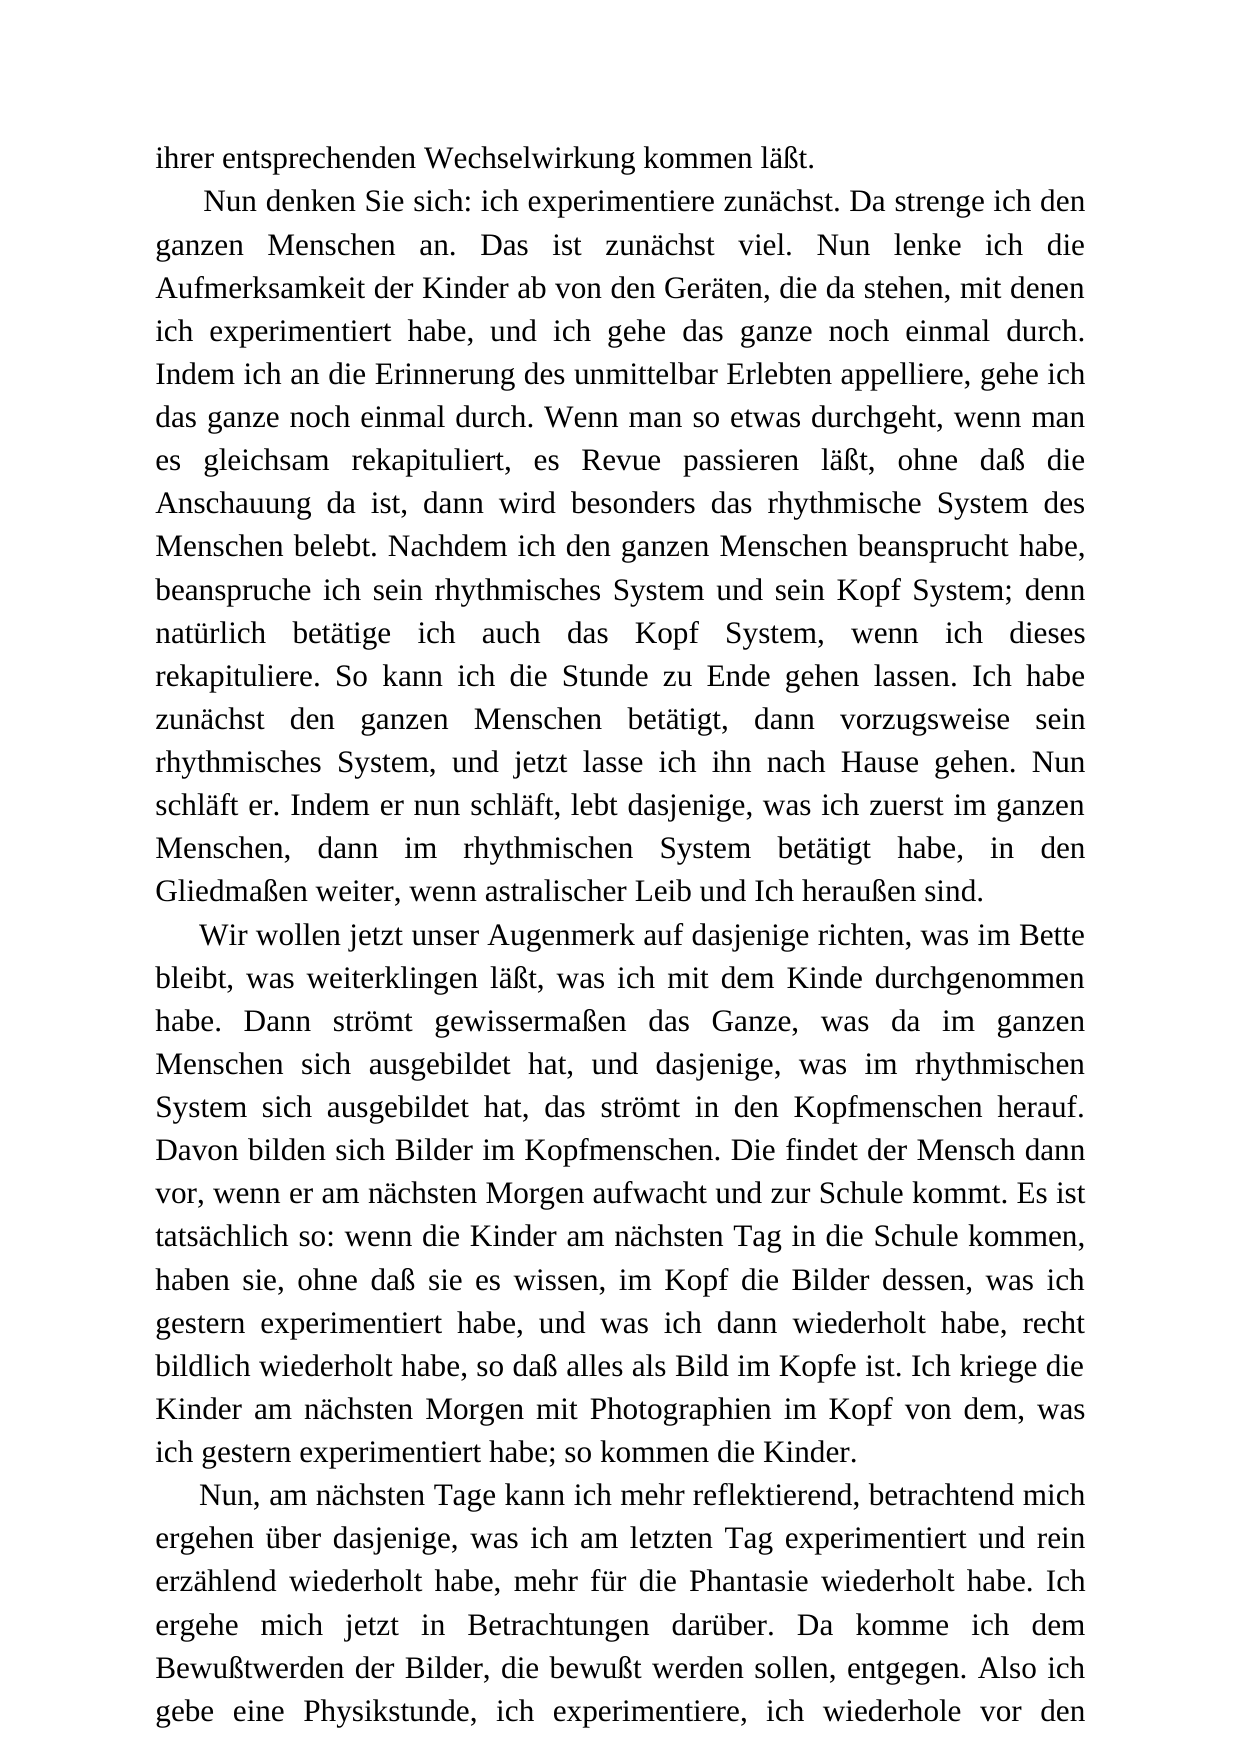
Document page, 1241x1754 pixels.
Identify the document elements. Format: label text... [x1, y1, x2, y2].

text Nun denken Sie sich: ich experimentiere zunächst. Da strenge ich den ganzen Menschen an. Das ist zunächst viel. Nun lenke ich die Aufmerksamkeit der Kinder ab von den Geräten, die da stehen, mit denen ich experimentiert habe, und ich gehe das ganze noch einmal durch. Indem ich an die Erinnerung des unmittelbar Erlebten appelliere, gehe ich das ganze noch einmal durch. Wenn man so etwas durchgeht, wenn man es gleichsam rekapituliert, es Revue passieren läßt, ohne daß die Anschauung da ist, dann wird besonders das rhythmische System des Menschen belebt. Nachdem ich den ganzen Menschen beansprucht habe, beanspruche ich sein rhythmisches System und sein Kopf System; denn natürlich betätige ich auch das Kopf System, wenn ich dieses rekapituliere. So kann ich die Stunde zu Ende gehen lassen. Ich habe zunächst den ganzen Menschen betätigt, dann vorzugsweise sein rhythmisches System, und jetzt lasse ich ihn nach Hause gehen. Nun schläft er. Indem er nun schläft, lebt dasjenige, was ich zuerst im ganzen Menschen, dann im rhythmischen System betätigt habe, in den Gliedmaßen weiter, wenn astralischer Leib und Ich heraußen sind. [155, 183, 1086, 908]
text Nun, am nächsten Tage kann ich mehr reflektierend, betrachtend mich ergehen über dasjenige, was ich am letzten Tag experimentiert und rein erzählend wiederholt habe, mehr für die Phantasie wiederholt habe. Ich ergehe mich jetzt in Betrachtungen darüber. Da komme ich dem Bewußtwerden der Bilder, die bewußt werden sollen, entgegen. Also ich gebe eine Physikstunde, ich experimentiere, ich wiederhole vor den [155, 1476, 1086, 1728]
text Wir wollen jetzt unser Augenmerk auf dasjenige richten, was im Bette bleibt, was weiterklingen läßt, was ich mit dem Kinde durchgenommen habe. Dann strömt gewissermaßen das Ganze, was da im ganzen Menschen sich ausgebildet hat, und dasjenige, was im rhythmischen System sich ausgebildet hat, das strömt in den Kopfmenschen herauf. Davon bilden sich Bilder im Kopfmenschen. Die findet der Mensch dann vor, wenn er am nächsten Morgen aufwacht und zur Schule kommt. Es ist tatsächlich so: wenn die Kinder am nächsten Tag in die Schule kommen, haben sie, ohne daß sie es wissen, im Kopf die Bilder dessen, was ich gestern experimentiert habe, und was ich dann wiederholt habe, recht bildlich wiederholt habe, so daß alles als Bild im Kopfe ist. Ich kriege die Kinder am nächsten Morgen mit Photographien im Kopf von dem, was ich gestern experimentiert habe; so kommen die Kinder. [155, 916, 1086, 1469]
text ihrer entsprechenden Wechselwirkung kommen läßt. [155, 139, 1086, 175]
